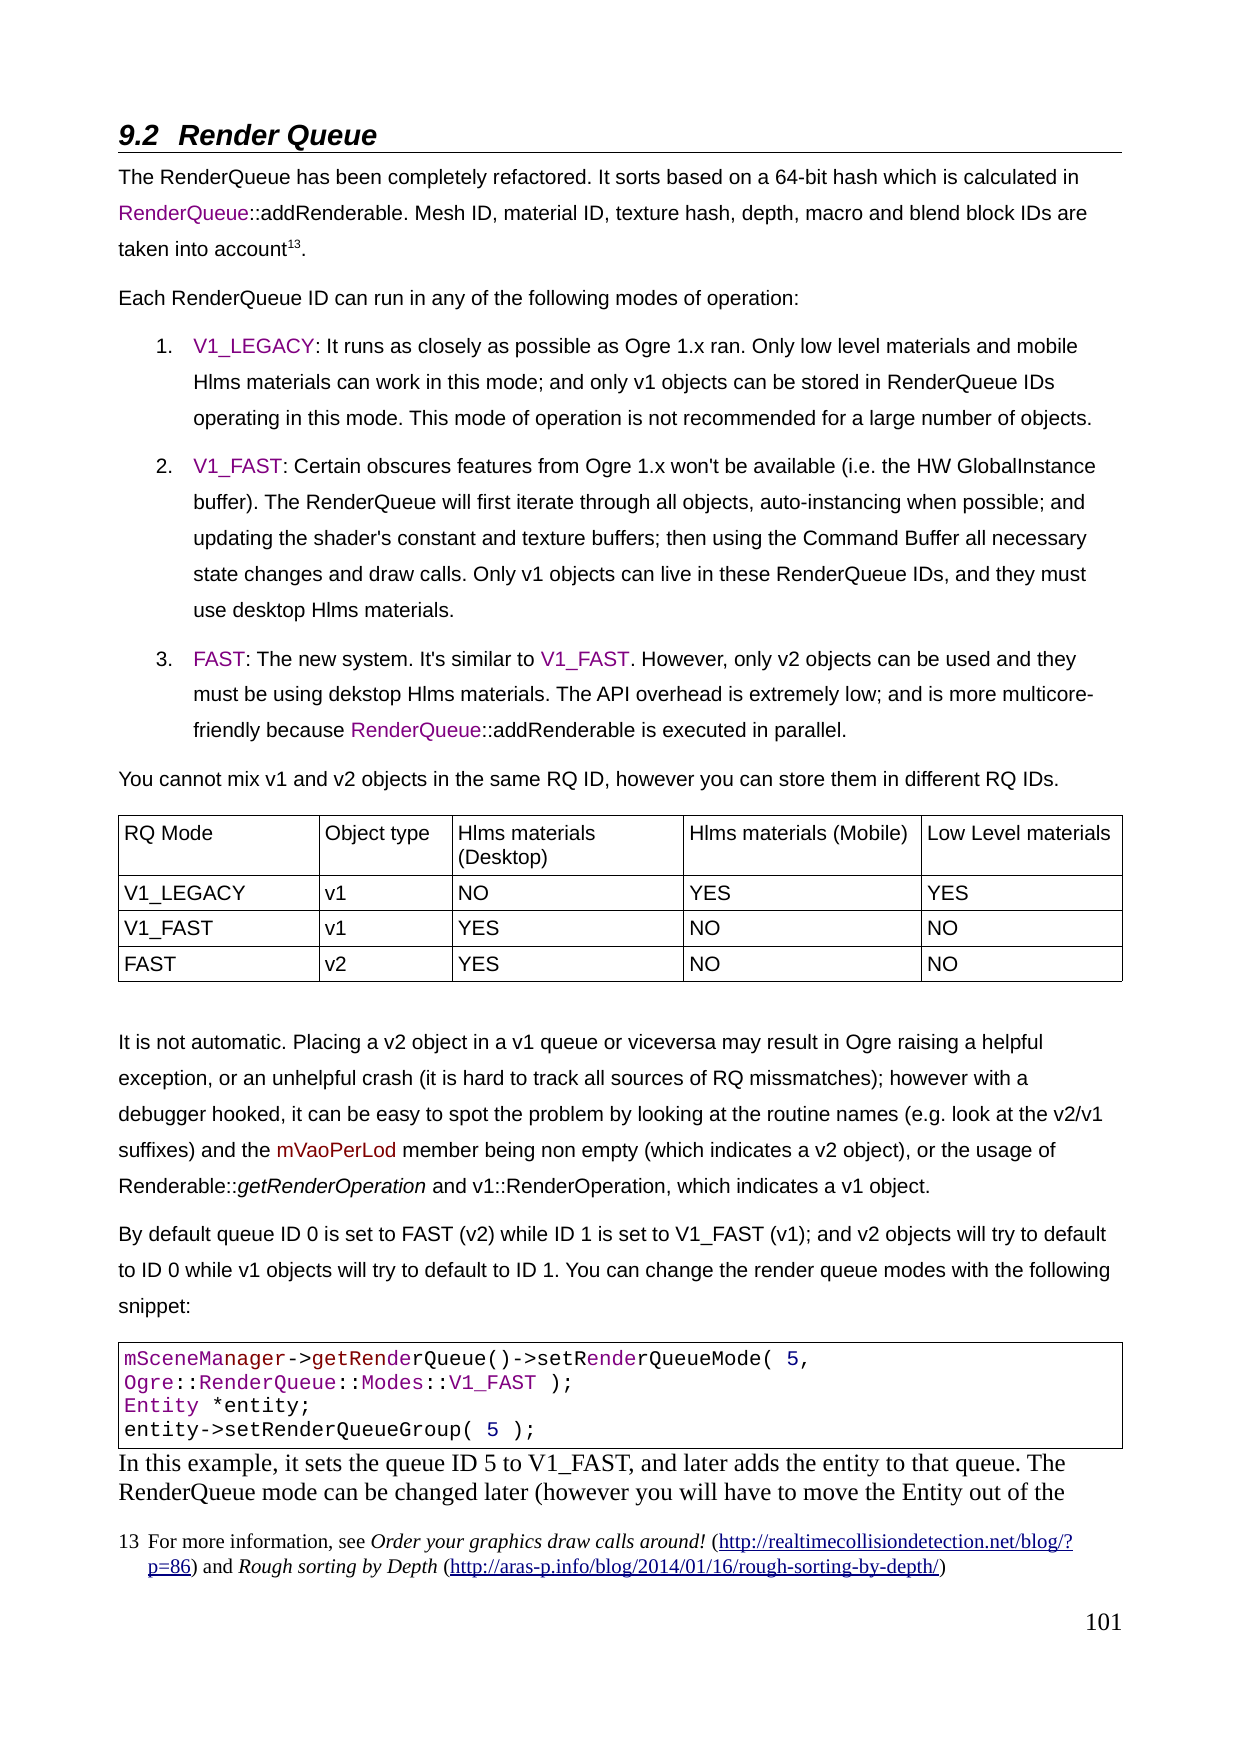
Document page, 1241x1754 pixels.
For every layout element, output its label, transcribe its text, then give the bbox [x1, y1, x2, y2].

list V1_FAST: Certain obscures features from Ogre 1.x won't be available (i.e. the HW GlobalInstance buffer). The RenderQueue will first iterate through all objects, auto-instancing when possible; and updating the shader's constant and texture buffers; then using the Command Buffer all necessary state changes and draw calls. Only v1 objects can live in these RenderQueue IDs, and they must use desktop Hlms materials. [156, 454, 1122, 622]
table_header Object type [320, 816, 452, 874]
table_cell YES [453, 911, 683, 946]
table_header Hlms materials (Mobile) [684, 816, 921, 874]
text By default queue ID 0 is set to FAST (v2) while ID 1 is set to V1_FAST (v1); and v2 objects will try to default to ID 0 while v1 objects will try to default to ID 1. You can change the render queue modes with the following snippet: [118, 1222, 1122, 1318]
text It is not automatic. Placing a v2 object in a v1 queue or viceversa may result in Ogre raising a helpful exception, or an unhelpful crash (it is hard to track all sources of RQ missmatches); however with a debugger hooked, it can be easy to spot the problem by looking at the routine names (e.g. look at the v2/v1 suffixes) and the mVaoPerLod member being non empty (which indicates a v2 object), or the usage of Renderable::getRenderOperation and v1::RenderOperation, which indicates a v1 object. [118, 1030, 1122, 1197]
text Each RenderQueue ID can run in any of the following modes of operation: [118, 285, 1122, 309]
table_cell NO [453, 876, 683, 910]
table_header RQ Mode [119, 816, 319, 874]
table_cell YES [684, 876, 921, 910]
text The RenderQueue has been completely refactored. It sorts based on a 64-bit hash which is calculated in RenderQueue::addRenderable. Mesh ID, material ID, texture hash, depth, macro and blend block IDs are taken into account. [118, 165, 1122, 261]
table_header Hlms materials (Desktop) [453, 816, 683, 874]
table_cell YES [922, 876, 1122, 910]
list V1_LEGACY: It runs as closely as possible as Ogre 1.x ran. Only low level materials and mobile Hlms materials can work in this mode; and only v1 objects can be stored in RenderQueue IDs operating in this mode. This mode of operation is not recommended for a large number of objects. [156, 334, 1122, 430]
table_cell V1_FAST [119, 911, 319, 946]
table_cell NO [922, 947, 1122, 981]
table_cell v2 [320, 947, 452, 981]
text You cannot mix v1 and v2 objects in the same RQ ID, however you can store them in different RQ IDs. [118, 767, 1122, 791]
table_cell NO [684, 911, 921, 946]
table_cell V1_LEGACY [119, 876, 319, 910]
table_cell NO [922, 911, 1122, 946]
table_cell FAST [119, 947, 319, 981]
table_cell v1 [320, 911, 452, 946]
table_cell YES [453, 947, 683, 981]
table_cell NO [684, 947, 921, 981]
text In this example, it sets the queue ID 5 to V1_FAST, and later adds the entity to that queue. The RenderQueue mode can be changed later (however you will have to move the Entity out of the [118, 1449, 1122, 1506]
table_header Low Level materials [922, 816, 1122, 874]
table_cell v1 [320, 876, 452, 910]
text For more information, see Order your graphics draw calls around! (http://realtimecollisiondetection.net/blog/?p=86) and Rough sorting by Depth (http://aras-p.info/blog/2014/01/16/rough-sorting-by-depth/) [118, 1529, 1122, 1578]
list FAST: The new system. It's similar to V1_FAST. However, only v2 objects can be used and they must be using dekstop Hlms materials. The API overhead is extremely low; and is more multicore-friendly because RenderQueue::addRenderable is executed in parallel. [156, 646, 1122, 742]
subtitle Render Queue [118, 118, 1122, 152]
table_header mSceneManager->getRenderQueue()->setRenderQueueMode( 5, Ogre::RenderQueue::Modes::V1_FAST ); Entity *entity; entity->setRenderQueueGroup( 5 ); [119, 1343, 1122, 1448]
